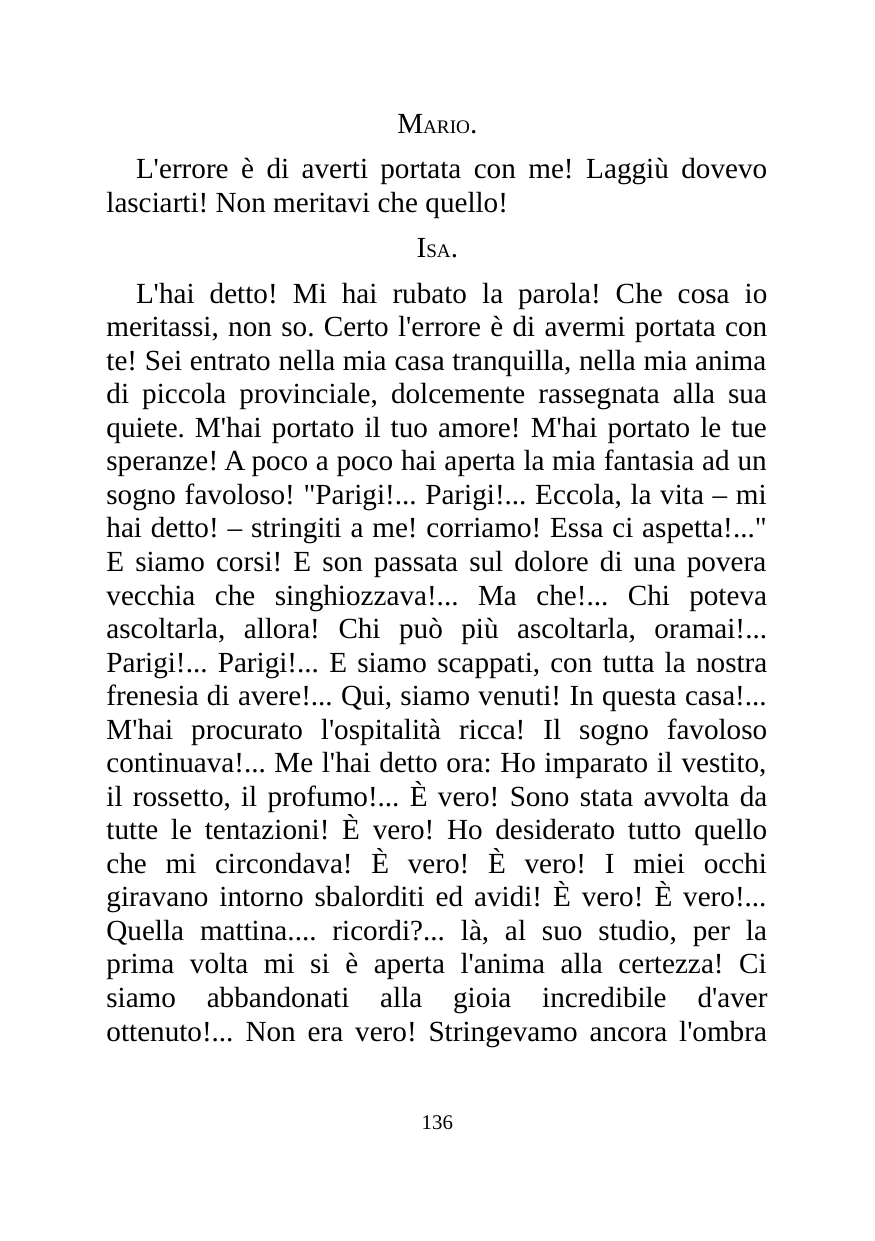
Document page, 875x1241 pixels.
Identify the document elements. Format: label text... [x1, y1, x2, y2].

text Isa. [106, 230, 768, 264]
text Mario. [106, 106, 768, 140]
text L'hai detto! Mi hai rubato la parola! Che cosa io meritassi, non so. Certo l'errore è di avermi portata con te! Sei entrato nella mia casa tranquilla, nella mia anima di piccola provinciale, dolcemente rassegnata alla sua quiete. M'hai portato il tuo amore! M'hai portato le tue speranze! A poco a poco hai aperta la mia fantasia ad un sogno favoloso! "Parigi!... Parigi!... Eccola, la vita – mi hai detto! – stringiti a me! corriamo! Essa ci aspetta!..." E siamo corsi! E son passata sul dolore di una povera vecchia che singhiozzava!... Ma che!... Chi poteva ascoltarla, allora! Chi può più ascoltarla, oramai!... Parigi!... Parigi!... E siamo scappati, con tutta la nostra frenesia di avere!... Qui, siamo venuti! In questa casa!... M'hai procurato l'ospitalità ricca! Il sogno favoloso continuava!... Me l'hai detto ora: Ho imparato il vestito, il rossetto, il profumo!... È vero! Sono stata avvolta da tutte le tentazioni! È vero! Ho desiderato tutto quello che mi circondava! È vero! È vero! I miei occhi giravano intorno sbalorditi ed avidi! È vero! È vero!... Quella mattina.... ricordi?... là, al suo studio, per la prima volta mi si è aperta l'anima alla certezza! Ci siamo abbandonati alla gioia incredibile d'aver ottenuto!... Non era vero! Stringevamo ancora l'ombra [106, 276, 768, 1047]
text L'errore è di averti portata con me! Laggiù dovevo lasciarti! Non meritavi che quello! [106, 152, 768, 219]
